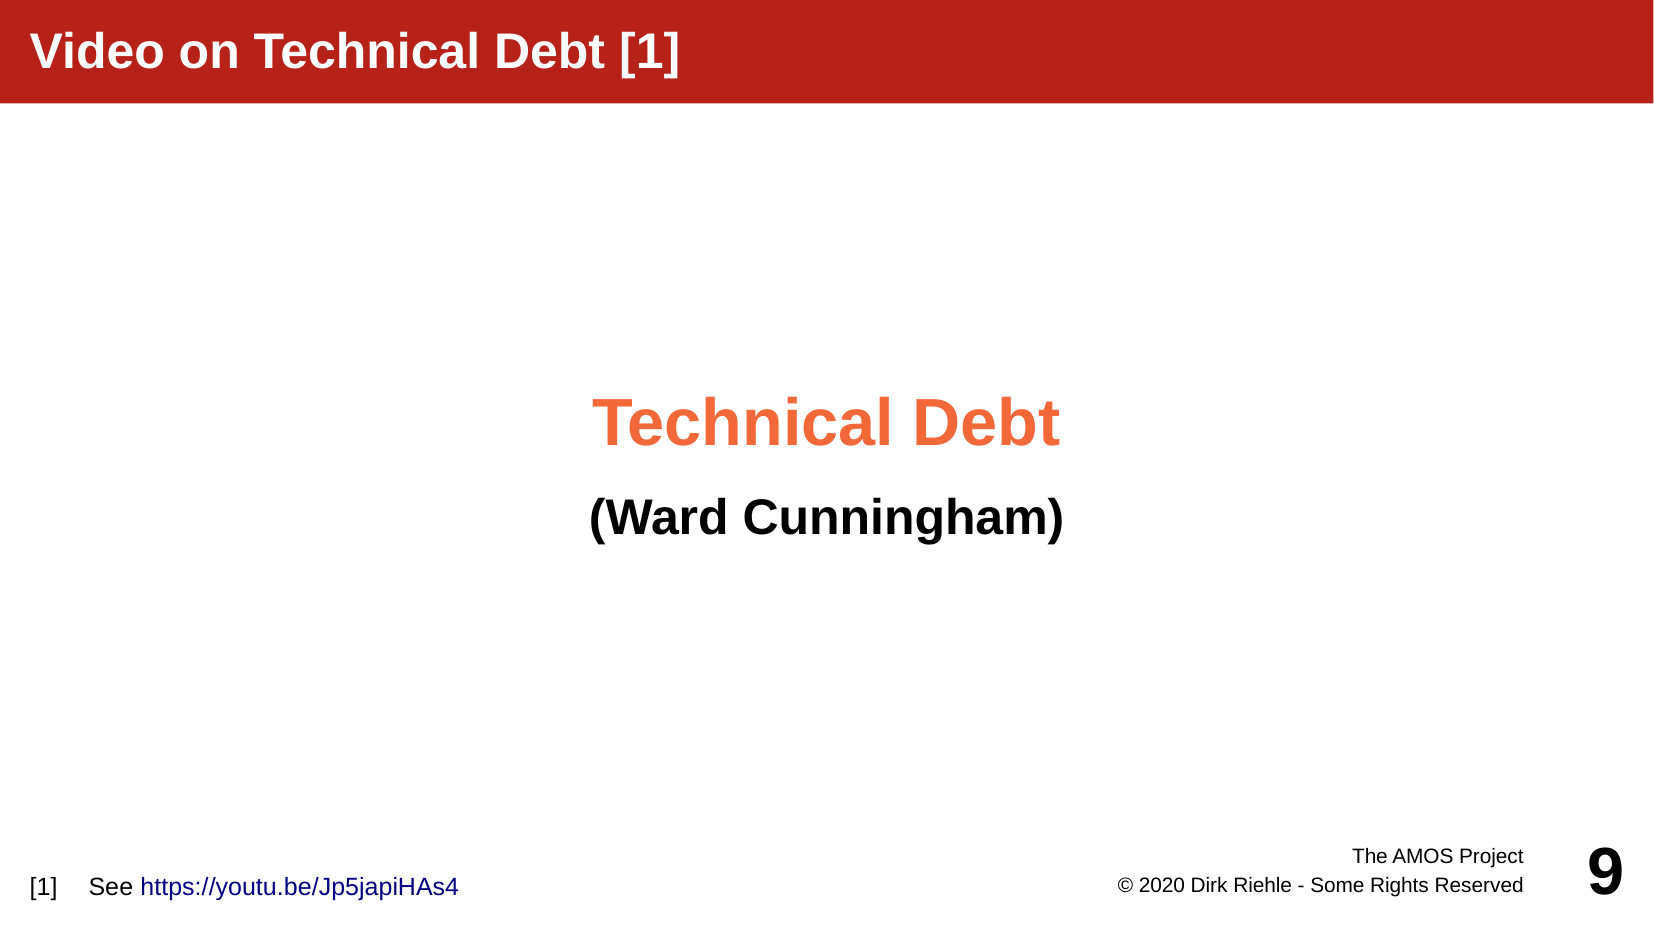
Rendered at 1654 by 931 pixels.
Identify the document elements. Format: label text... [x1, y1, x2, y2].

subtitle Technical Debt (Ward Cunningham) [29, 132, 1625, 798]
title Video on Technical Debt [1] [0, 0, 1654, 104]
text_box [1] See https://youtu.be/Jp5japiHAs4 [0, 693, 1182, 931]
